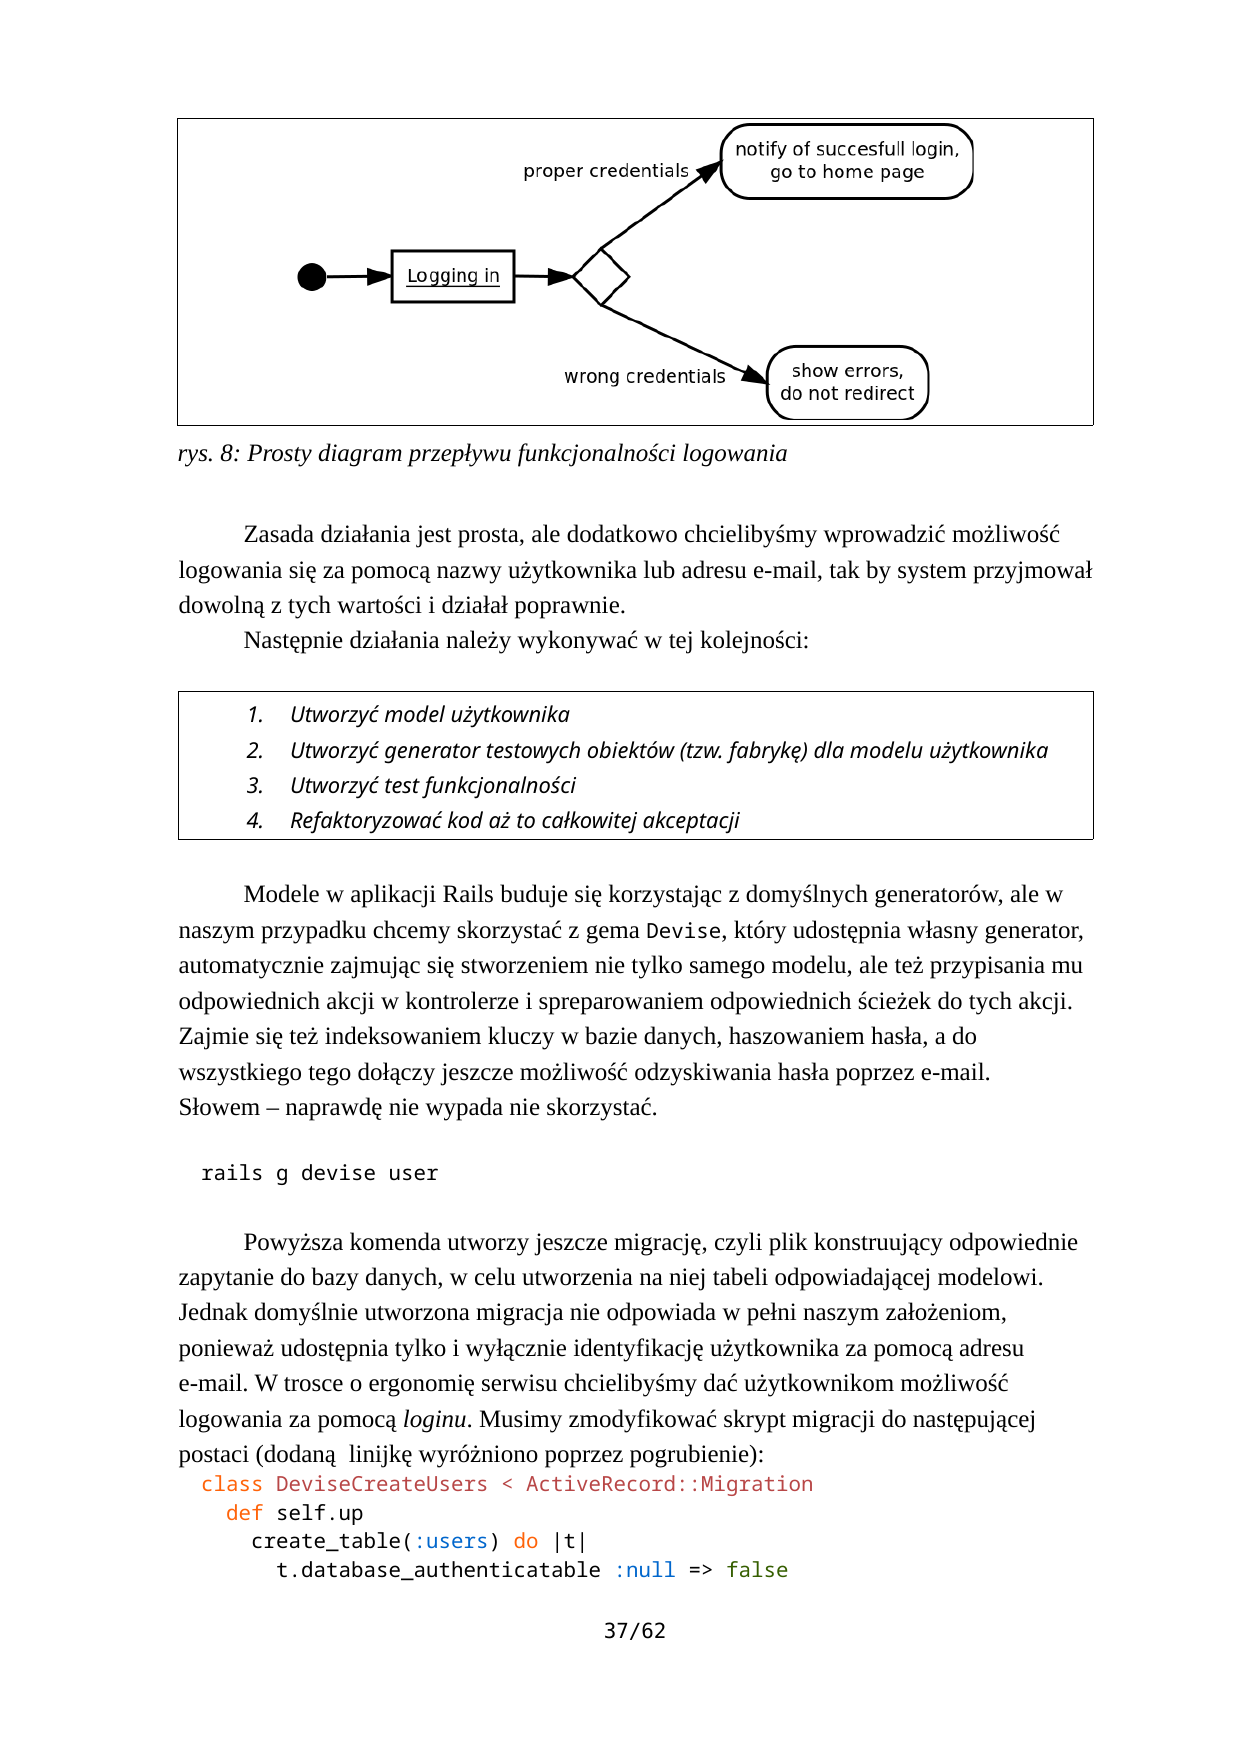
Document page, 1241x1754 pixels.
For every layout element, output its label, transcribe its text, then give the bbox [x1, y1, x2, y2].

text Następnie działania należy wykonywać w tej kolejności: [178, 621, 1093, 656]
picture [296, 123, 974, 420]
list Utworzyć model użytkownika [179, 692, 1093, 727]
table_header class DeviseCreateUsers < ActiveRecord::Migration def self.up create_table(:users) do |t| t.database_authenticatable :null => false [177, 1470, 1093, 1583]
table_header [178, 119, 1093, 425]
list Refaktoryzować kod aż to całkowitej akceptacji [179, 798, 1093, 839]
text Modele w aplikacji Rails buduje się korzystając z domyślnych generatorów, ale w naszym przypadku chcemy skorzystać z gema Devise, który udostępnia własny generator, automatycznie zajmując się stworzeniem nie tylko samego modelu, ale też przypisania mu odpowiednich akcji w kontrolerze i spreparowaniem odpowiednich ścieżek do tych akcji. Zajmie się też indeksowaniem kluczy w bazie danych, haszowaniem hasła, a do wszystkiego tego dołączy jeszcze możliwość odzyskiwania hasła poprzez e-mail. Słowem – naprawdę nie wypada nie skorzystać. [178, 874, 1093, 1122]
list Utworzyć test funkcjonalności [179, 762, 1093, 798]
text rails g devise user [189, 1158, 1093, 1186]
list Utworzyć generator testowych obiektów (tzw. fabrykę) dla modelu użytkownika [179, 727, 1093, 762]
text rys. 8: Prosty diagram przepływu funkcjonalności logowania [177, 438, 1093, 466]
text Powyższa komenda utworzy jeszcze migrację, czyli plik konstruujący odpowiednie zapytanie do bazy danych, w celu utworzenia na niej tabeli odpowiadającej modelowi. Jednak domyślnie utworzona migracja nie odpowiada w pełni naszym założeniom, ponieważ udostępnia tylko i wyłącznie identyfikację użytkownika za pomocą adresu e‑mail. W trosce o ergonomię serwisu chcielibyśmy dać użytkownikom możliwość logowania za pomocą loginu. Musimy zmodyfikować skrypt migracji do następującej postaci (dodaną linijkę wyróżniono poprzez pogrubienie): [178, 1222, 1093, 1469]
text Zasada działania jest prosta, ale dodatkowo chcielibyśmy wprowadzić możliwość logowania się za pomocą nazwy użytkownika lub adresu e-mail, tak by system przyjmował dowolną z tych wartości i działał poprawnie. [178, 514, 1093, 621]
